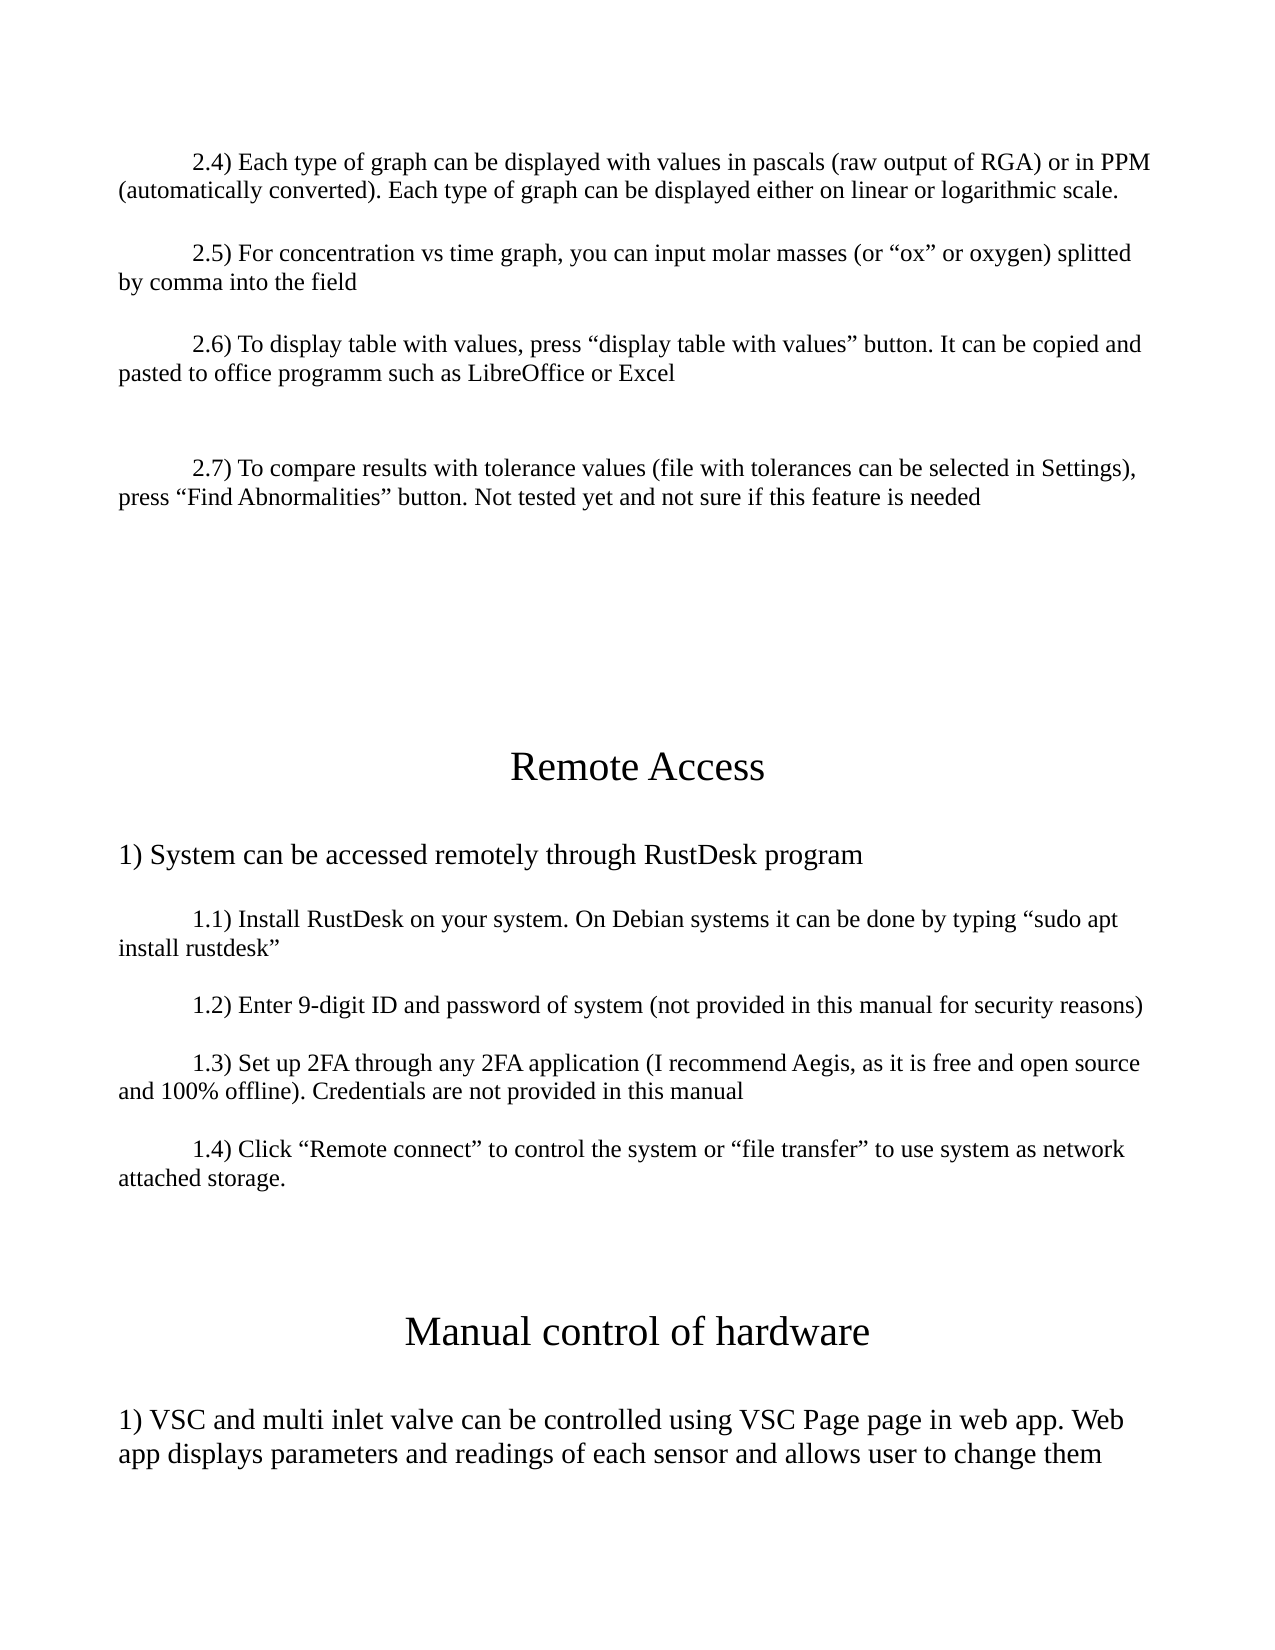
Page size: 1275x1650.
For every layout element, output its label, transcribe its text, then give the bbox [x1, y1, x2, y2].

text 2.6) To display table with values, press “display table with values” button. It can be copied and pasted to office programm such as LibreOffice or Excel [118, 329, 1157, 386]
text Manual control of hardware [118, 1306, 1157, 1354]
text 2.5) For concentration vs time graph, you can input molar masses (or “ox” or oxygen) splitted by comma into the field [118, 238, 1157, 295]
text 1.3) Set up 2FA through any 2FA application (I recommend Aegis, as it is free and open source and 100% offline). Credentials are not provided in this manual [118, 1048, 1157, 1105]
text 1.4) Click “Remote connect” to control the system or “file transfer” to use system as network attached storage. [118, 1134, 1157, 1191]
text 1.2) Enter 9-digit ID and password of system (not provided in this manual for security reasons) [118, 990, 1157, 1019]
text 1) VSC and multi inlet valve can be controlled using VSC Page page in web app. Web app displays parameters and readings of each sensor and allows user to change them [118, 1402, 1157, 1469]
text 1.1) Install RustDesk on your system. On Debian systems it can be done by typing “sudo apt install rustdesk” [118, 904, 1157, 961]
text Remote Access [118, 741, 1157, 789]
text 2.4) Each type of graph can be displayed with values in pascals (raw output of RGA) or in PPM (automatically converted). Each type of graph can be displayed either on linear or logarithmic scale. [118, 147, 1157, 204]
text 1) System can be accessed remotely through RustDesk program [118, 837, 1157, 870]
text 2.7) To compare results with tolerance values (file with tolerances can be selected in Settings), press “Find Abnormalities” button. Not tested yet and not sure if this feature is needed [118, 453, 1157, 511]
